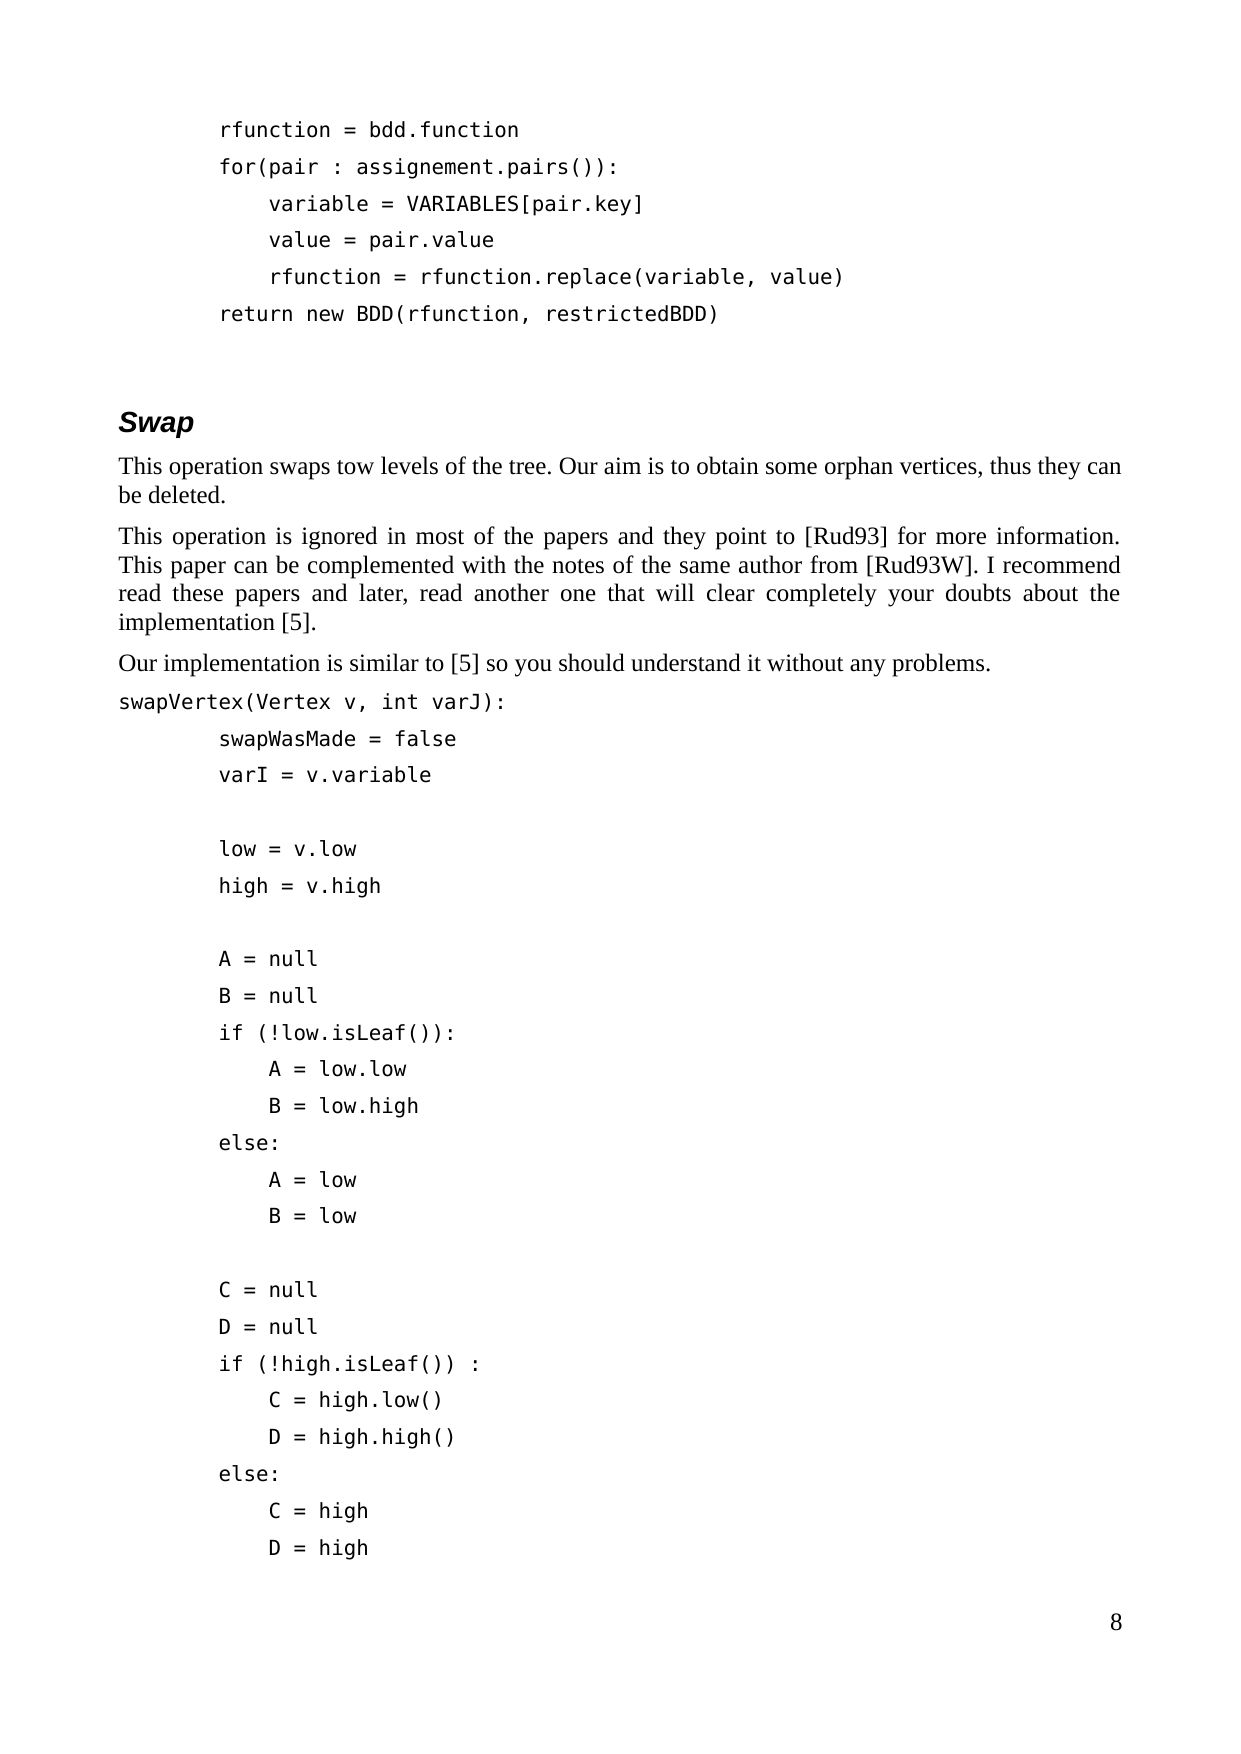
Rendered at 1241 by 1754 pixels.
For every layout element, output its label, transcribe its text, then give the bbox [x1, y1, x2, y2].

text rfunction = bdd.function [118, 118, 1122, 142]
text C = high [118, 1499, 1122, 1523]
text B = low [118, 1204, 1122, 1229]
text swapWasMade = false [118, 727, 1122, 751]
text high = v.high [118, 874, 1122, 898]
text varI = v.variable [118, 763, 1122, 788]
text if (!high.isLeaf()) : [118, 1352, 1122, 1376]
text for(pair : assignement.pairs()): [118, 155, 1122, 179]
text A = null [118, 947, 1122, 971]
text B = low.high [118, 1094, 1122, 1118]
text return new BDD(rfunction, restrictedBDD) [118, 302, 1122, 326]
subtitle Swap [118, 405, 1122, 438]
text variable = VARIABLES[pair.key] [118, 192, 1122, 216]
text C = high.low() [118, 1388, 1122, 1413]
text value = pair.value [118, 228, 1122, 253]
text This operation swaps tow levels of the tree. Our aim is to obtain some orphan vertices, thus they can be deleted. [118, 451, 1122, 508]
text Our implementation is similar to [5] so you should understand it without any problems. [118, 648, 1122, 677]
text else: [118, 1462, 1122, 1486]
text A = low [118, 1168, 1122, 1192]
text if (!low.isLeaf()): [118, 1021, 1122, 1045]
text low = v.low [118, 837, 1122, 861]
text A = low.low [118, 1057, 1122, 1082]
text else: [118, 1131, 1122, 1155]
text D = high.high() [118, 1425, 1122, 1449]
text D = high [118, 1536, 1122, 1560]
text swapVertex(Vertex v, int varJ): [118, 690, 1122, 714]
text B = null [118, 984, 1122, 1008]
text C = null [118, 1278, 1122, 1302]
text This operation is ignored in most of the papers and they point to [Rud93] for more information. This paper can be complemented with the notes of the same author from [Rud93W]. I recommend read these papers and later, read another one that will clear completely your doubts about the implementation [5]. [118, 521, 1122, 636]
text rfunction = rfunction.replace(variable, value) [118, 265, 1122, 289]
text D = null [118, 1315, 1122, 1339]
